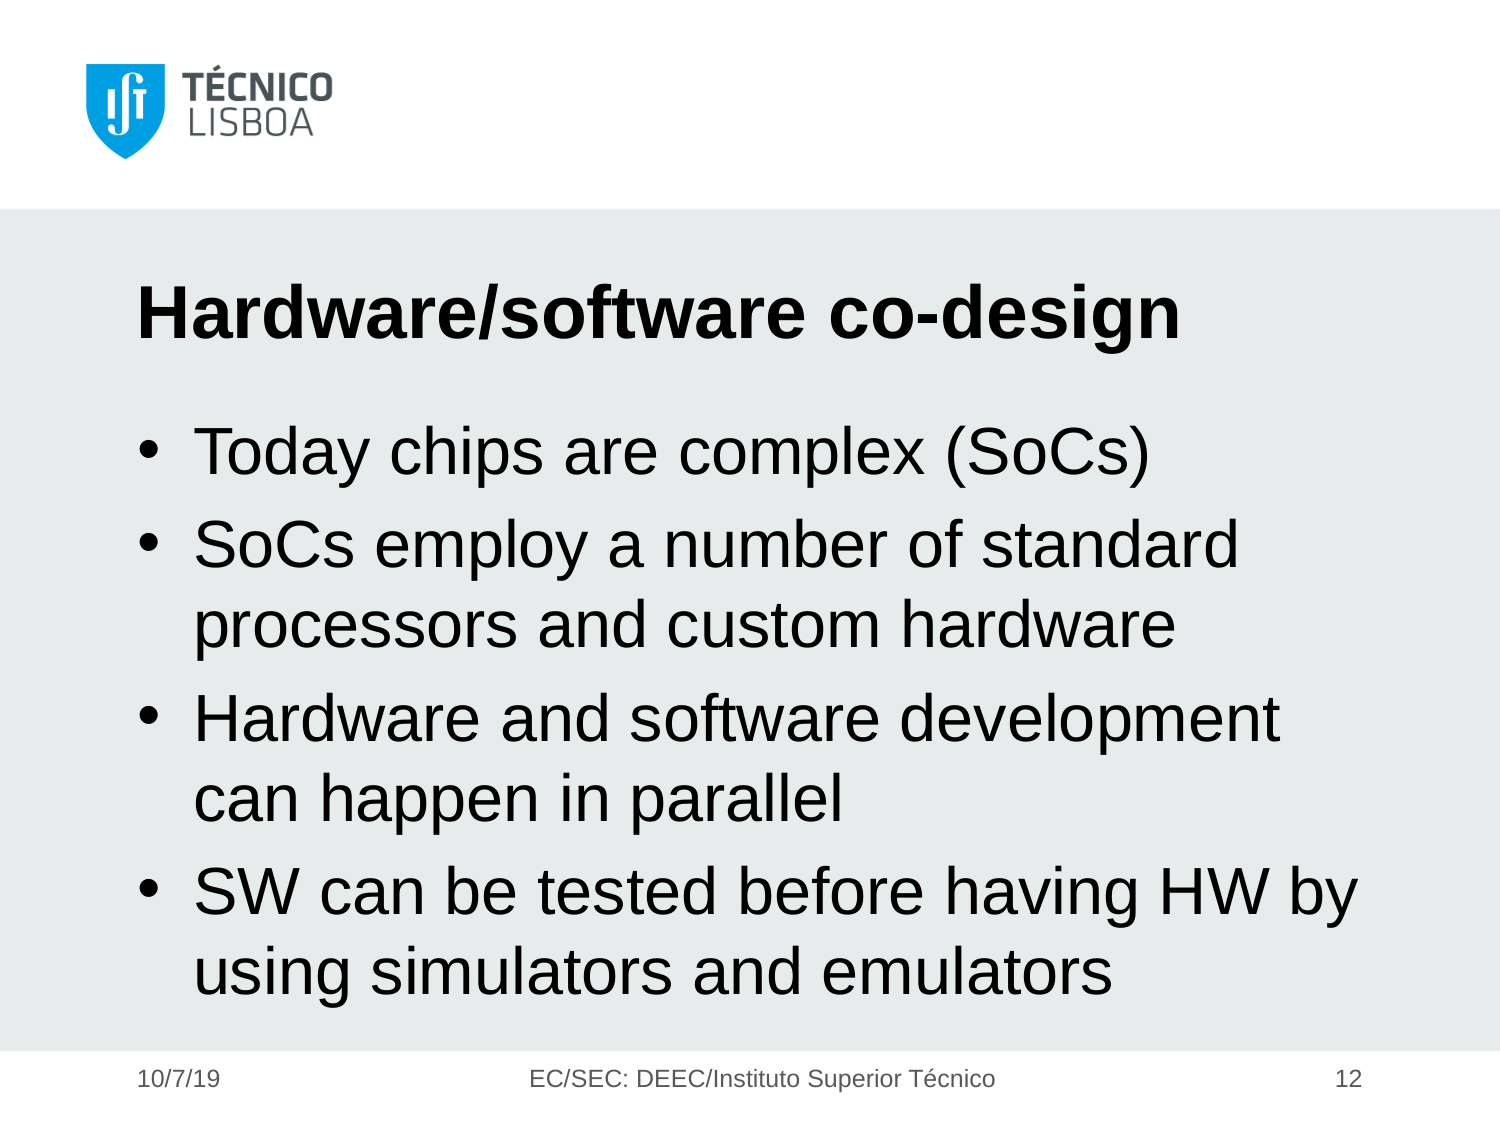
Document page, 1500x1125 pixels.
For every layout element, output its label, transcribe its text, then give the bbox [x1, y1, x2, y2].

picture [0, 0, 1500, 1125]
slide_number 10/7/19 [121, 1052, 425, 1103]
title Hardware/software co-design [121, 237, 1378, 381]
slide_number 19 [1077, 1052, 1378, 1103]
footer EC/SEC: DEEC/Instituto Superior Técnico [512, 1052, 1021, 1103]
list Today chips are complex (SoCs) SoCs employ a number of standard processors and custom hardware Hardware and software development can happen in parallel SW can be tested before having HW by using simulators and emulators [121, 400, 1378, 1005]
